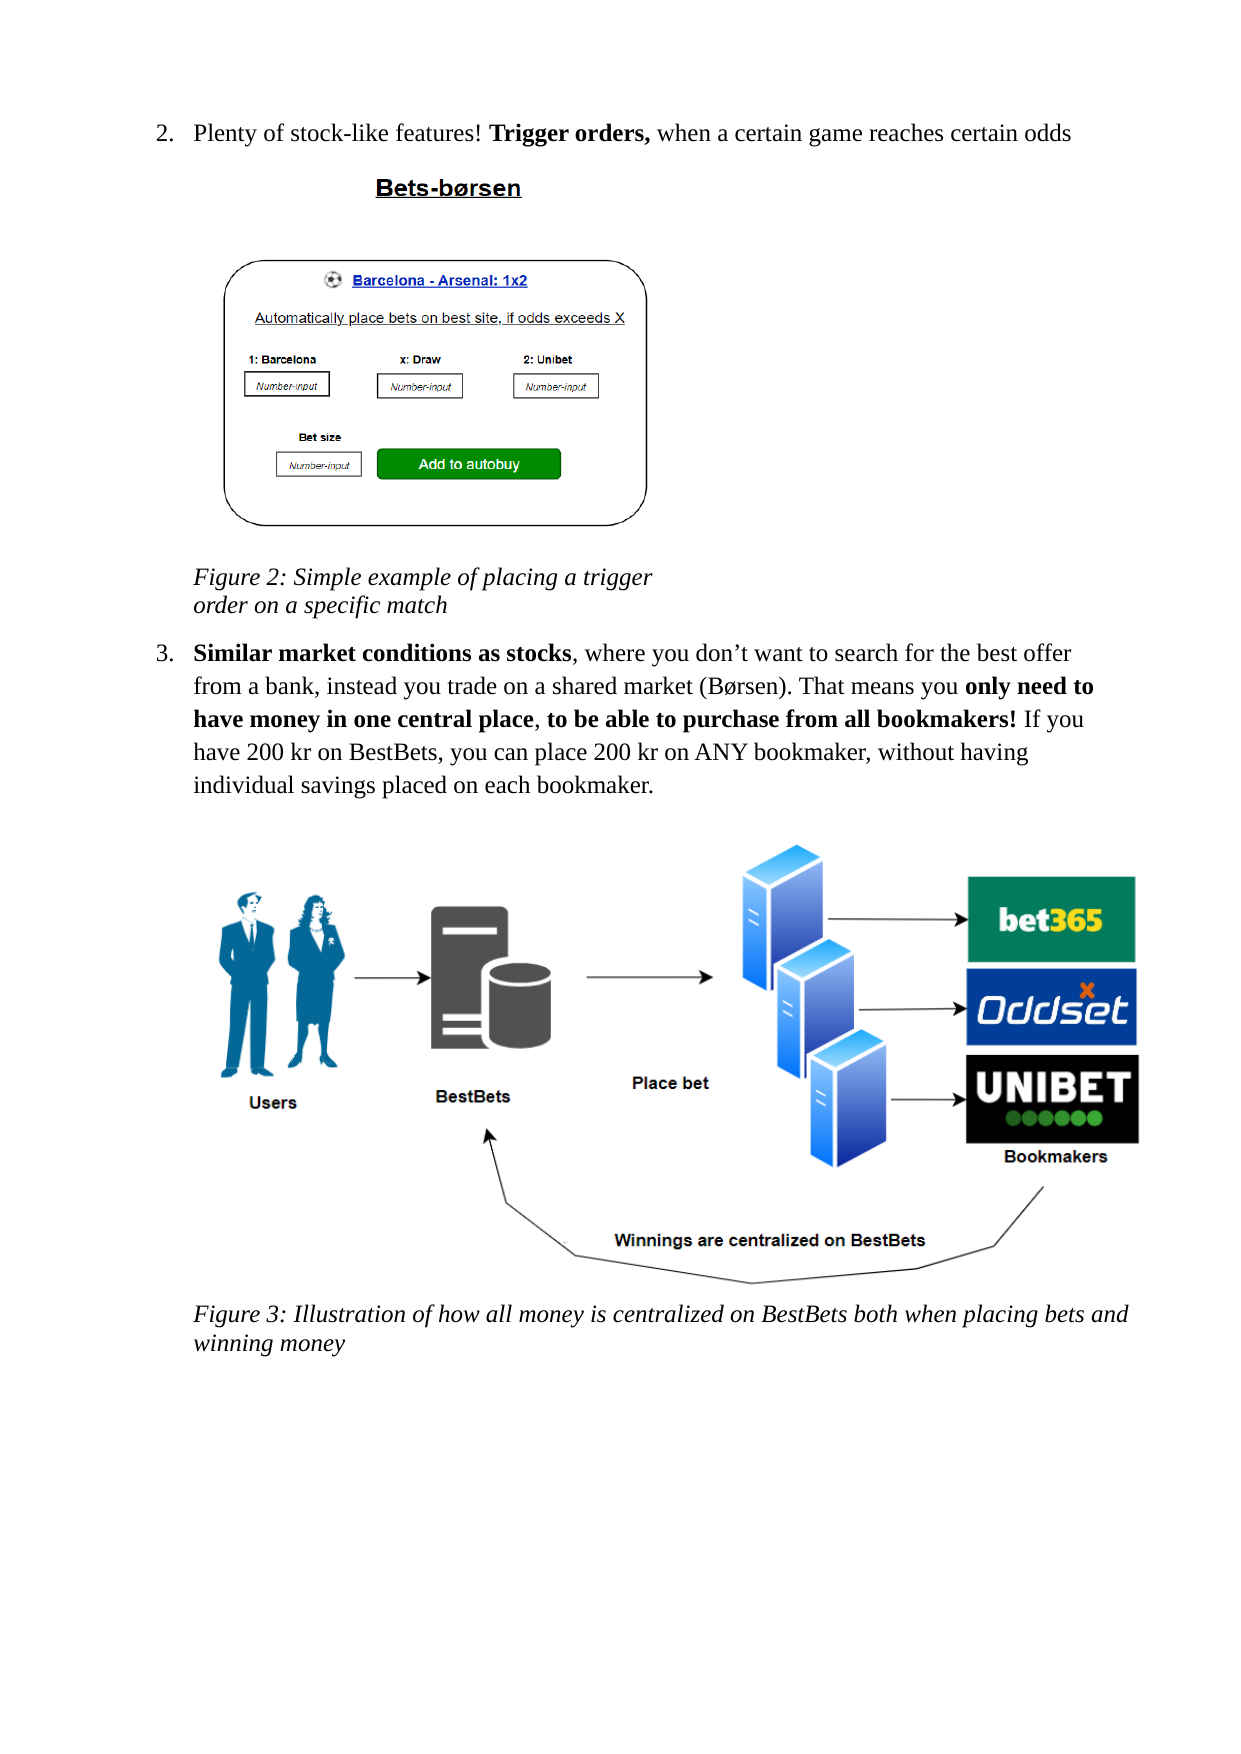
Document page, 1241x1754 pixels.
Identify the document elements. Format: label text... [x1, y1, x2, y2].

list Figure 3: Illustration of how all money is centralized on BestBets both when placing bets and winning money [193, 1300, 1153, 1357]
list Plenty of stock-like features! Trigger orders, when a certain game reaches certain odds [156, 118, 1122, 619]
list Similar market conditions as stocks, where you don’t want to search for the best offer from a bank, instead you trade on a shared market (Børsen). That means you only need to have money in one central place, to be able to purchase from all bookmakers! If you have 200 kr on BestBets, you can place 200 kr on ANY bookmaker, without having individual savings placed on each bookmaker. [156, 638, 1153, 1357]
picture [193, 815, 1153, 1300]
picture [193, 163, 677, 562]
list Figure 2: Simple example of placing a trigger order on a specific match [193, 562, 676, 619]
